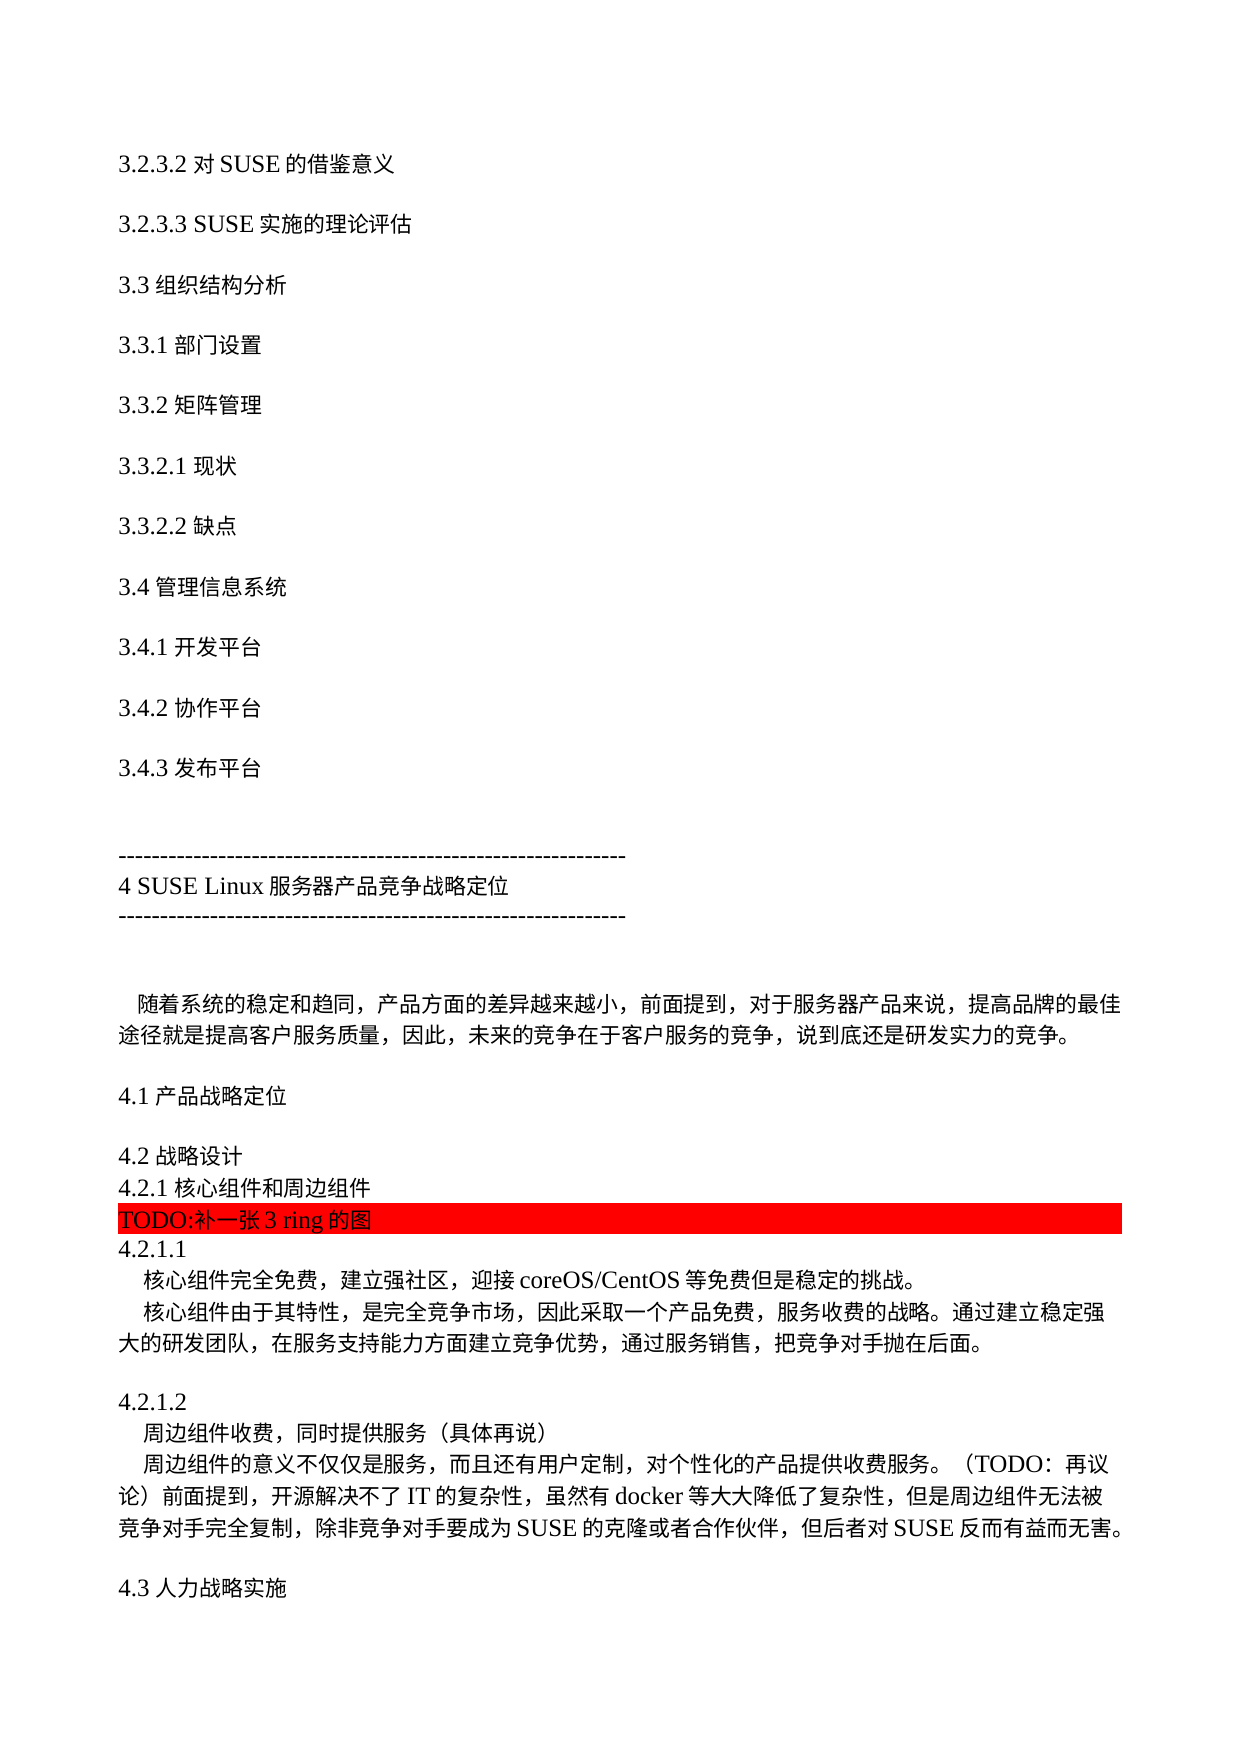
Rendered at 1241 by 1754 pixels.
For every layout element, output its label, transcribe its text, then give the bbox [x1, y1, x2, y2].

text 核心组件完全免费，建立强社区，迎接coreOS/CentOS等免费但是稳定的挑战。 [118, 1263, 1122, 1295]
text 3.4.3 发布平台 [118, 751, 1122, 783]
text 3.4.2 协作平台 [118, 691, 1122, 722]
text 3.2.3.3 SUSE实施的理论评估 [118, 207, 1122, 239]
text ------------------------------------------------------------- [118, 840, 1122, 869]
text 核心组件由于其特性，是完全竞争市场，因此采取一个产品免费，服务收费的战略。通过建立稳定强大的研发团队，在服务支持能力方面建立竞争优势，通过服务销售，把竞争对手抛在后面。 [118, 1295, 1122, 1358]
text 3.3.2.1 现状 [118, 449, 1122, 481]
text ------------------------------------------------------------- [118, 901, 1122, 929]
text 3.2.3.2 对SUSE的借鉴意义 [118, 147, 1122, 178]
text TODO:补一张3 ring的图 [118, 1203, 1122, 1234]
text 4.2.1.1 [118, 1234, 1122, 1263]
text 3.3 组织结构分析 [118, 268, 1122, 299]
text 3.3.2 矩阵管理 [118, 388, 1122, 420]
text 3.3.2.2 缺点 [118, 509, 1122, 541]
text 周边组件收费，同时提供服务（具体再说） [118, 1416, 1122, 1447]
text 3.4.1 开发平台 [118, 630, 1122, 662]
text 4.1 产品战略定位 [118, 1079, 1122, 1111]
text 4.3 人力战略实施 [118, 1571, 1122, 1603]
text 4.2.1 核心组件和周边组件 [118, 1171, 1122, 1203]
text 3.4 管理信息系统 [118, 570, 1122, 601]
text 4.2.1.2 [118, 1387, 1122, 1416]
text 4 SUSE Linux服务器产品竞争战略定位 [118, 869, 1122, 901]
text 3.3.1 部门设置 [118, 328, 1122, 360]
text 随着系统的稳定和趋同，产品方面的差异越来越小，前面提到，对于服务器产品来说，提高品牌的最佳途径就是提高客户服务质量，因此，未来的竞争在于客户服务的竞争，说到底还是研发实力的竞争。 [118, 987, 1122, 1050]
text 周边组件的意义不仅仅是服务，而且还有用户定制，对个性化的产品提供收费服务。（TODO：再议论）前面提到，开源解决不了IT的复杂性，虽然有docker等大大降低了复杂性，但是周边组件无法被竞争对手完全复制，除非竞争对手要成为SUSE的克隆或者合作伙伴，但后者对SUSE反而有益而无害。 [118, 1447, 1122, 1542]
text 4.2 战略设计 [118, 1139, 1122, 1171]
